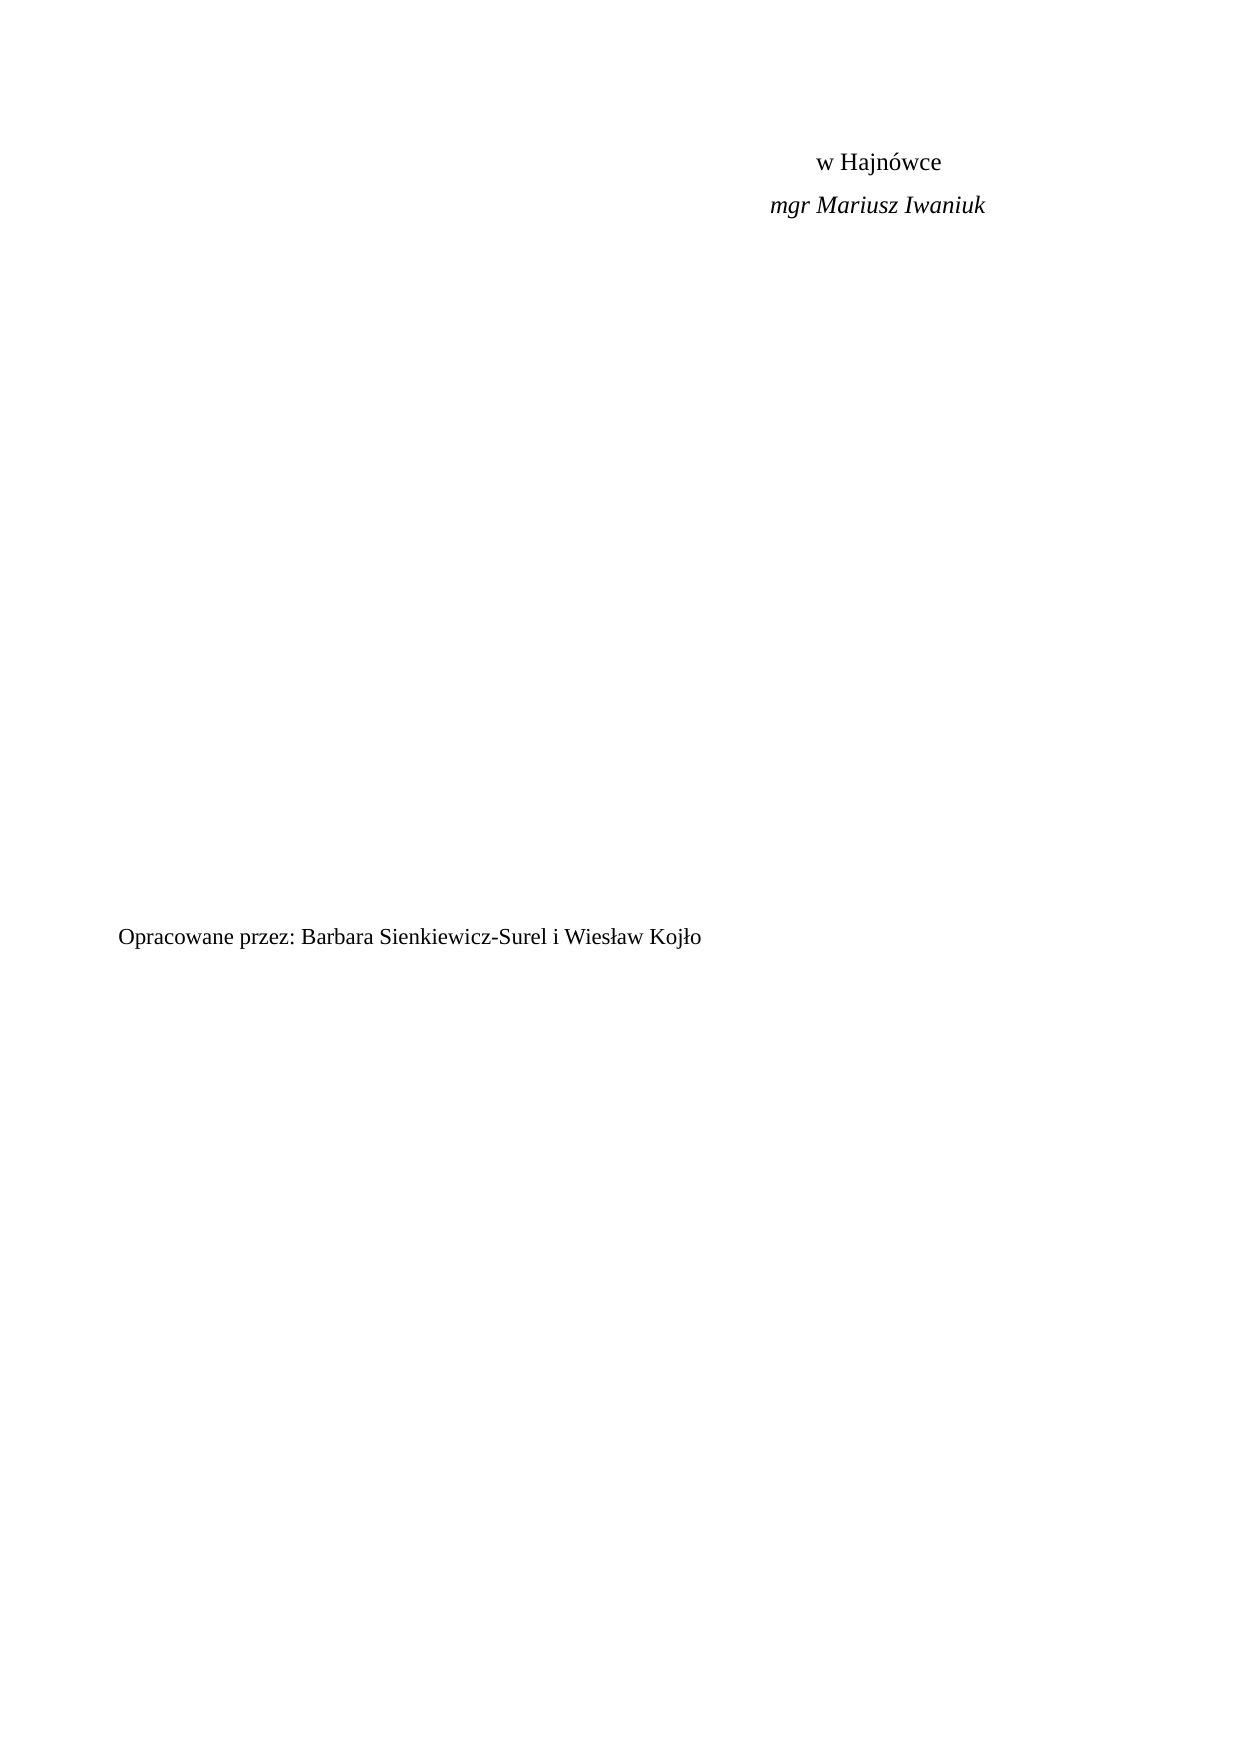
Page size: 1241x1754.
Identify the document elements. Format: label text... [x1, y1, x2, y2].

text mgr Mariusz Iwaniuk [635, 190, 1122, 219]
text w Hajnówce [635, 147, 1122, 176]
text Opracowane przez: Barbara Sienkiewicz-Surel i Wiesław Kojło [118, 923, 1122, 949]
